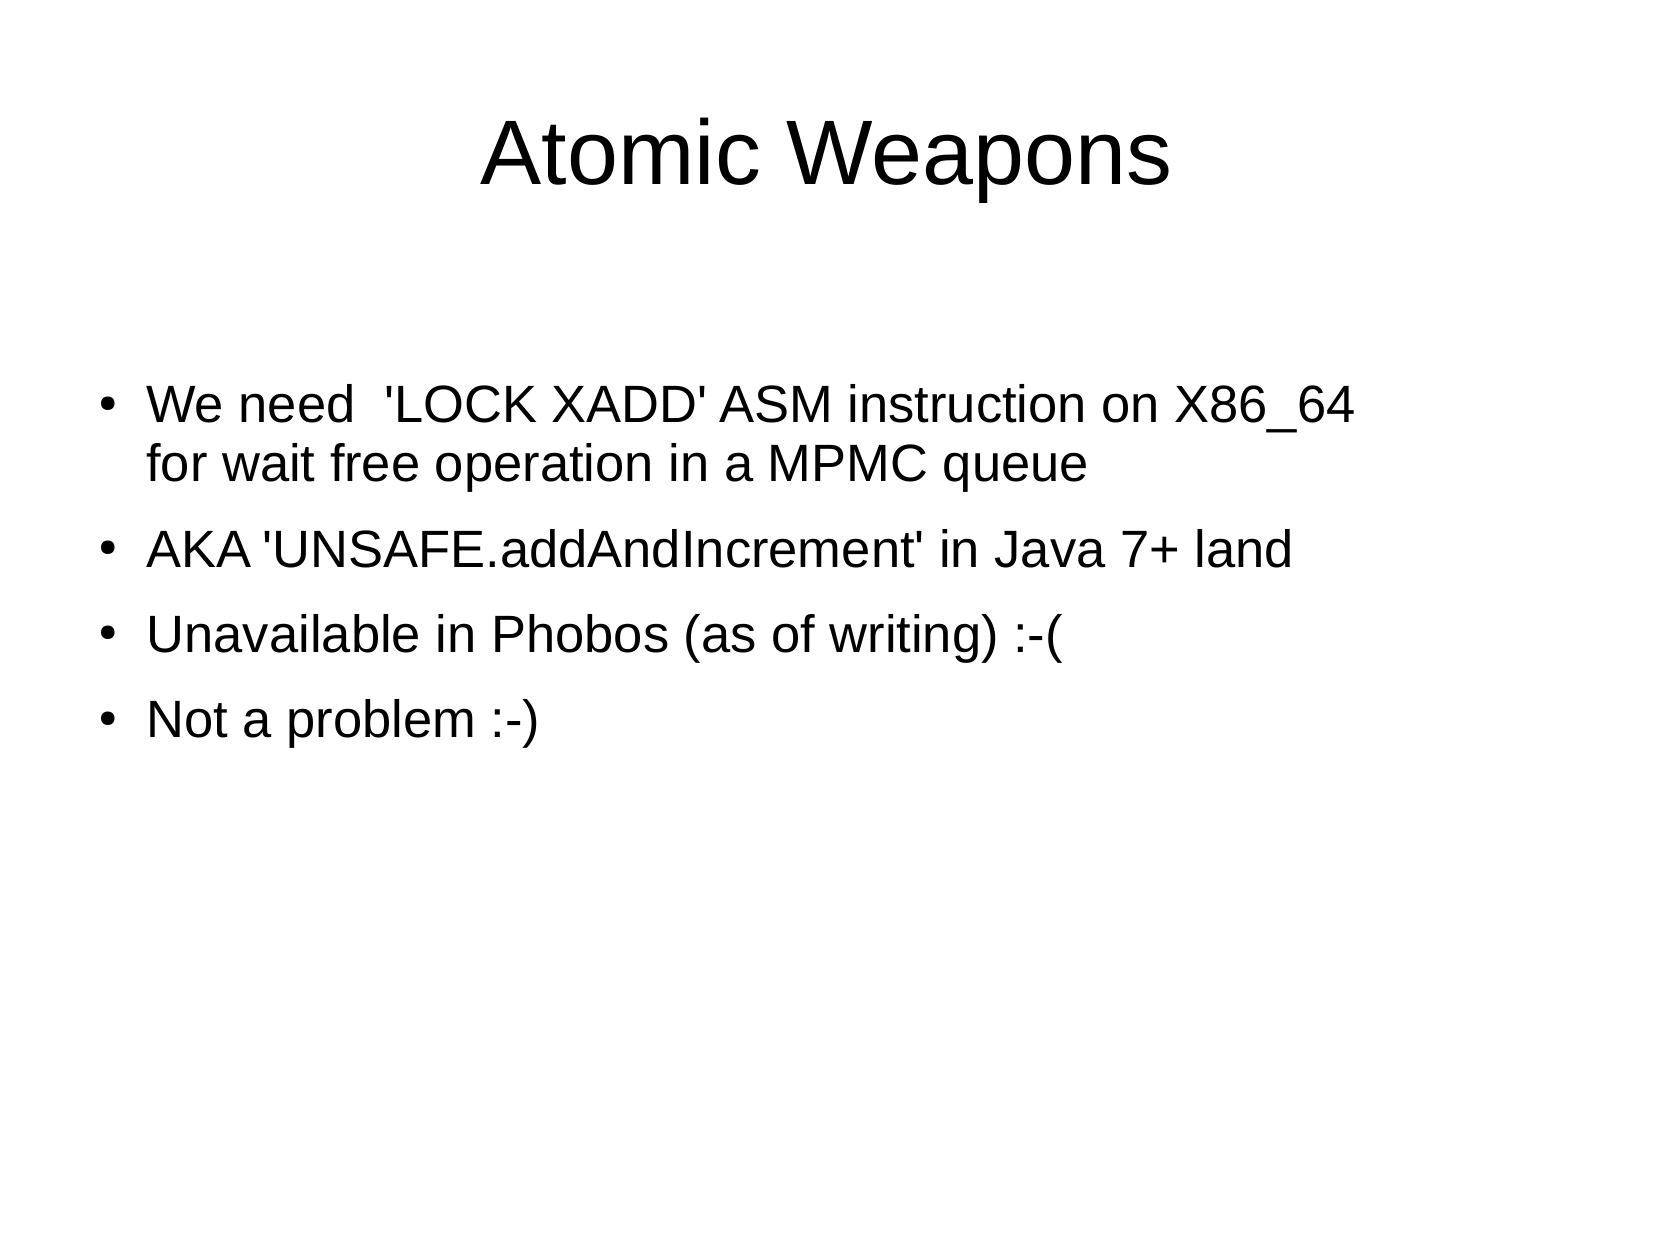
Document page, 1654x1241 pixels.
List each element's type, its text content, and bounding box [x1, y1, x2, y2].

title Atomic Weapons [82, 49, 1571, 257]
list We need 'LOCK XADD' ASM instruction on X86_64 for wait free operation in a MPMC queue AKA 'UNSAFE.addAndIncrement' in Java 7+ land Unavailable in Phobos (as of writing) :-( Not a problem :-) [82, 290, 1418, 756]
